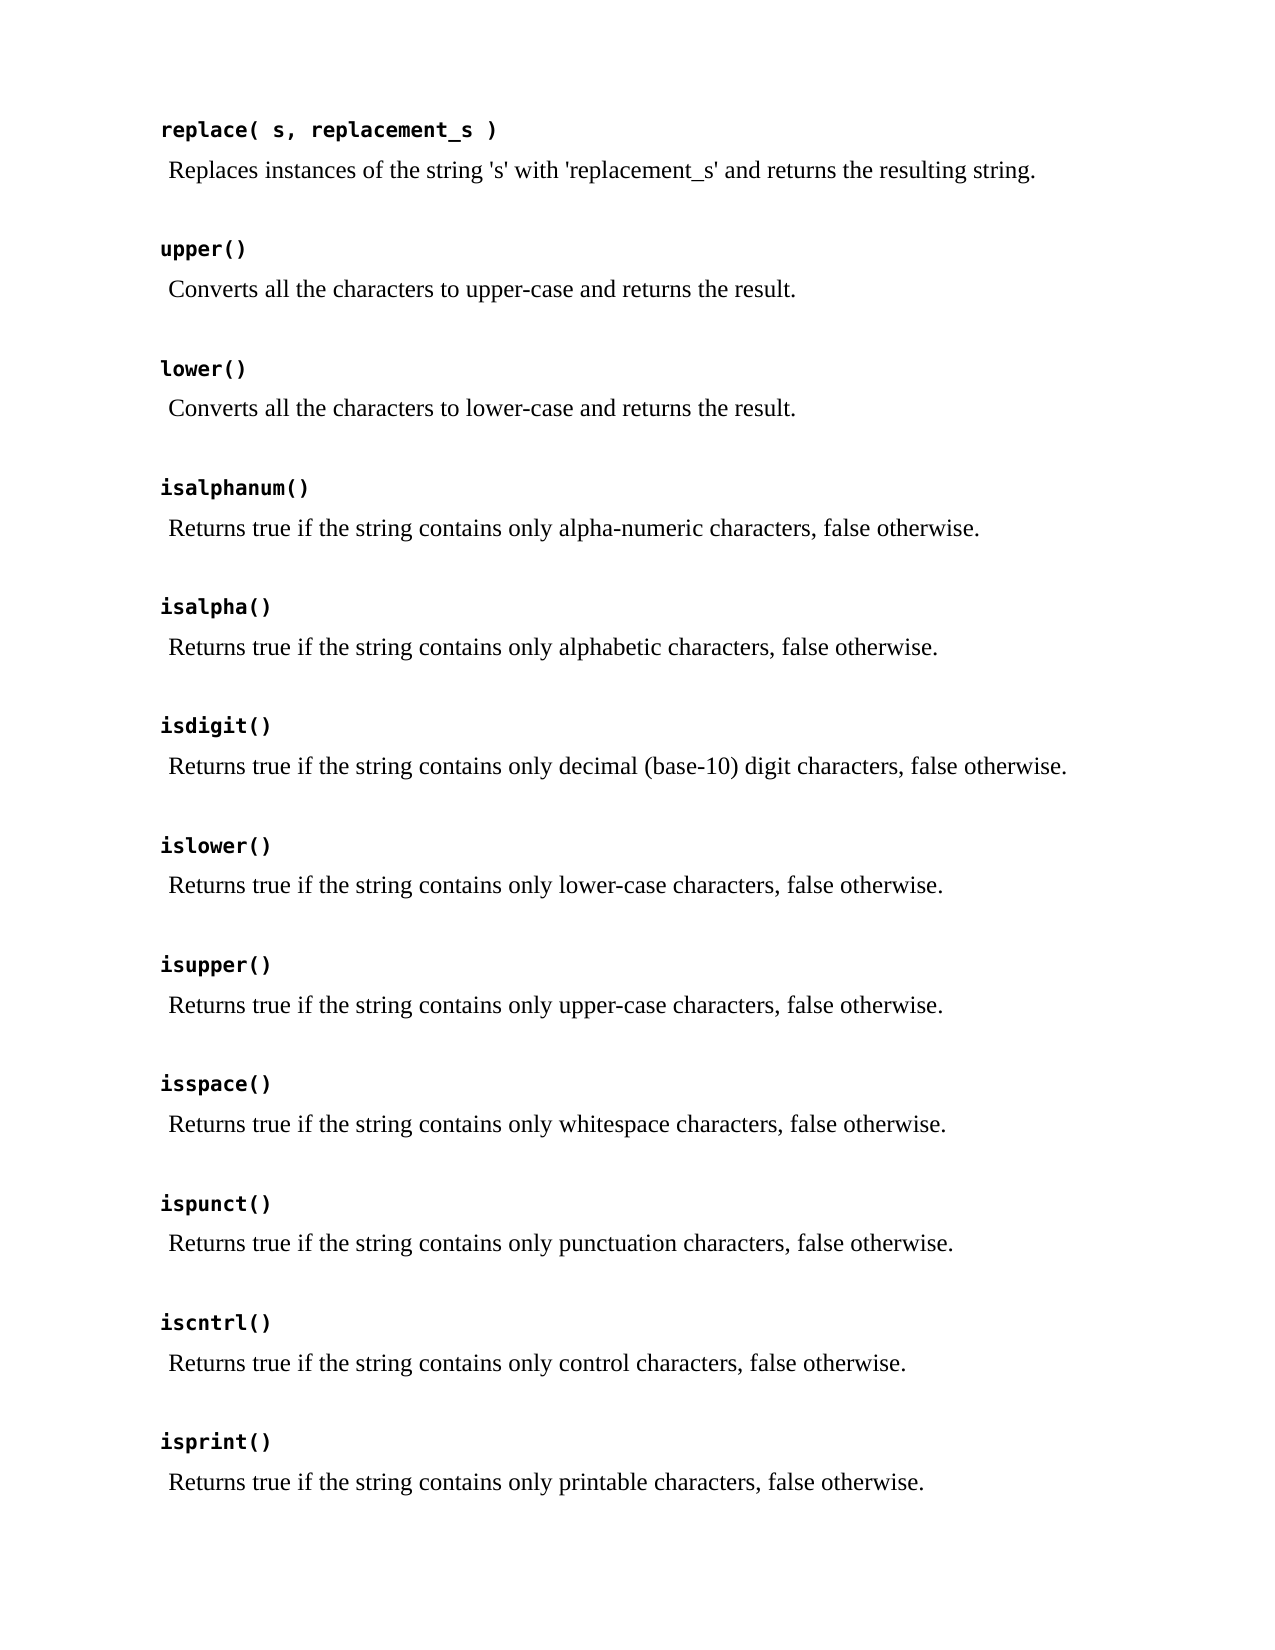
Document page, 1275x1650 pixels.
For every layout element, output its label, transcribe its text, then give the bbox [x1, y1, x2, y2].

text Converts all the characters to lower-case and returns the result. [118, 393, 1157, 422]
text Returns true if the string contains only upper-case characters, false otherwise. [118, 990, 1157, 1018]
text Replaces instances of the string 's' with 'replacement_s' and returns the resulting string. [118, 155, 1157, 184]
text isalphanum() [118, 476, 1157, 500]
text Returns true if the string contains only decimal (base-10) digit characters, false otherwise. [118, 751, 1157, 780]
text iscntrl() [118, 1311, 1157, 1335]
text Returns true if the string contains only punctuation characters, false otherwise. [118, 1228, 1157, 1257]
text isupper() [118, 953, 1157, 977]
text upper() [118, 237, 1157, 262]
text lower() [118, 357, 1157, 381]
text Returns true if the string contains only lower-case characters, false otherwise. [118, 871, 1157, 899]
text islower() [118, 834, 1157, 858]
text replace( s, replacement_s ) [118, 118, 1157, 142]
text Returns true if the string contains only control characters, false otherwise. [118, 1348, 1157, 1376]
text isalpha() [118, 595, 1157, 619]
text isspace() [118, 1072, 1157, 1097]
text ispunct() [118, 1192, 1157, 1216]
text Returns true if the string contains only printable characters, false otherwise. [118, 1467, 1157, 1496]
text Converts all the characters to upper-case and returns the result. [118, 274, 1157, 303]
text Returns true if the string contains only alpha-numeric characters, false otherwise. [118, 513, 1157, 541]
text Returns true if the string contains only alphabetic characters, false otherwise. [118, 632, 1157, 661]
text Returns true if the string contains only whitespace characters, false otherwise. [118, 1109, 1157, 1138]
text isprint() [118, 1430, 1157, 1454]
text isdigit() [118, 714, 1157, 739]
